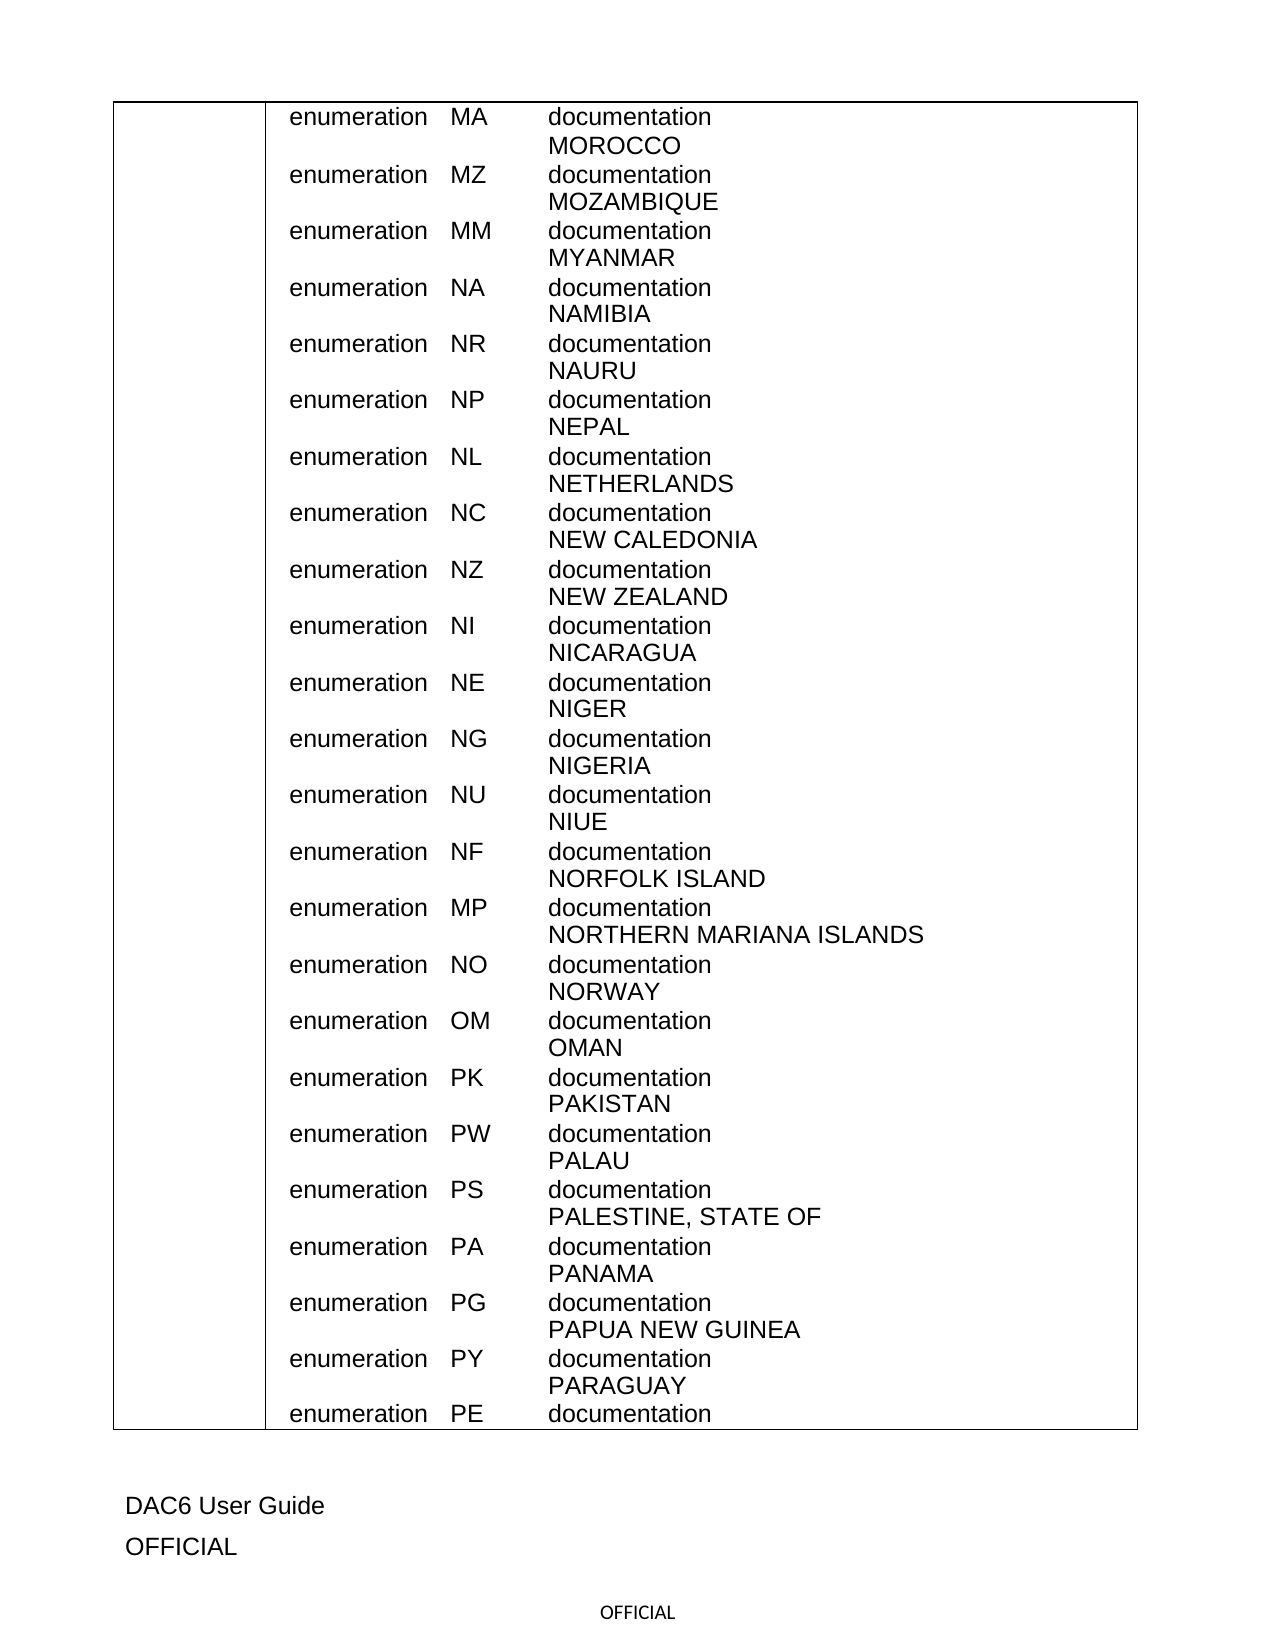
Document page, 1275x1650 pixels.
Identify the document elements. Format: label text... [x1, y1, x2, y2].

table_cell enumeration [266, 1063, 438, 1119]
table_cell NF [439, 837, 519, 893]
table_cell documentation NORWAY [519, 950, 1137, 1006]
table_cell enumeration [266, 837, 438, 893]
table_cell enumeration [266, 1401, 438, 1429]
table_cell enumeration [266, 1232, 438, 1288]
table_cell enumeration [266, 611, 438, 668]
table_cell PE [439, 1401, 519, 1429]
table_cell enumeration [266, 329, 438, 386]
table_cell enumeration [266, 386, 438, 442]
table_cell documentation NORTHERN MARIANA ISLANDS [519, 894, 1137, 950]
table_cell enumeration [266, 160, 438, 216]
table_cell documentation NIUE [519, 781, 1137, 837]
table_cell documentation NICARAGUA [519, 611, 1137, 668]
table_cell documentation PALESTINE, STATE OF [519, 1176, 1137, 1232]
table_cell documentation MYANMAR [519, 216, 1137, 273]
table_cell enumeration [266, 442, 438, 498]
table_cell NG [439, 724, 519, 781]
table_cell enumeration [266, 950, 438, 1006]
table_cell documentation NIGERIA [519, 724, 1137, 781]
table_cell enumeration [266, 894, 438, 950]
table_cell MZ [439, 160, 519, 216]
table_cell PA [439, 1232, 519, 1288]
table_cell documentation NEW CALEDONIA [519, 499, 1137, 555]
table_cell NO [439, 950, 519, 1006]
table_cell PS [439, 1176, 519, 1232]
table_cell enumeration [266, 781, 438, 837]
table_cell documentation NETHERLANDS [519, 442, 1137, 498]
table_header MA [439, 103, 519, 160]
table_cell MP [439, 894, 519, 950]
table_cell enumeration [266, 273, 438, 329]
table_cell NE [439, 668, 519, 724]
table_cell documentation PALAU [519, 1119, 1137, 1176]
table_cell NC [439, 499, 519, 555]
table_cell documentation NAURU [519, 329, 1137, 386]
table_cell enumeration [266, 1176, 438, 1232]
table_cell MM [439, 216, 519, 273]
table_cell documentation [519, 1401, 1137, 1429]
table_cell PW [439, 1119, 519, 1176]
table_cell PG [439, 1288, 519, 1344]
table_cell documentation NORFOLK ISLAND [519, 837, 1137, 893]
table_cell documentation PARAGUAY [519, 1345, 1137, 1401]
table_cell NI [439, 611, 519, 668]
table_cell documentation NEW ZEALAND [519, 555, 1137, 611]
table_cell NU [439, 781, 519, 837]
table_cell NZ [439, 555, 519, 611]
table_cell enumeration [266, 1119, 438, 1176]
table_cell enumeration [266, 1006, 438, 1063]
table_cell enumeration [266, 555, 438, 611]
table_cell PK [439, 1063, 519, 1119]
table_cell documentation PAPUA NEW GUINEA [519, 1288, 1137, 1344]
table_cell OM [439, 1006, 519, 1063]
table_header documentation MOROCCO [519, 103, 1137, 160]
table_cell documentation NAMIBIA [519, 273, 1137, 329]
table_cell enumeration [266, 1288, 438, 1344]
table_cell NR [439, 329, 519, 386]
table_cell NA [439, 273, 519, 329]
table_cell enumeration [266, 499, 438, 555]
table_cell documentation PAKISTAN [519, 1063, 1137, 1119]
table_cell documentation PANAMA [519, 1232, 1137, 1288]
table_cell enumeration [266, 668, 438, 724]
table_cell documentation MOZAMBIQUE [519, 160, 1137, 216]
table_cell documentation OMAN [519, 1006, 1137, 1063]
table_cell NP [439, 386, 519, 442]
table_cell NL [439, 442, 519, 498]
table_cell PY [439, 1345, 519, 1401]
table_cell documentation NIGER [519, 668, 1137, 724]
table_header enumeration [266, 103, 438, 160]
table_header [114, 103, 265, 1429]
table_cell enumeration [266, 724, 438, 781]
table_cell enumeration [266, 216, 438, 273]
table_cell enumeration [266, 1345, 438, 1401]
table_cell documentation NEPAL [519, 386, 1137, 442]
